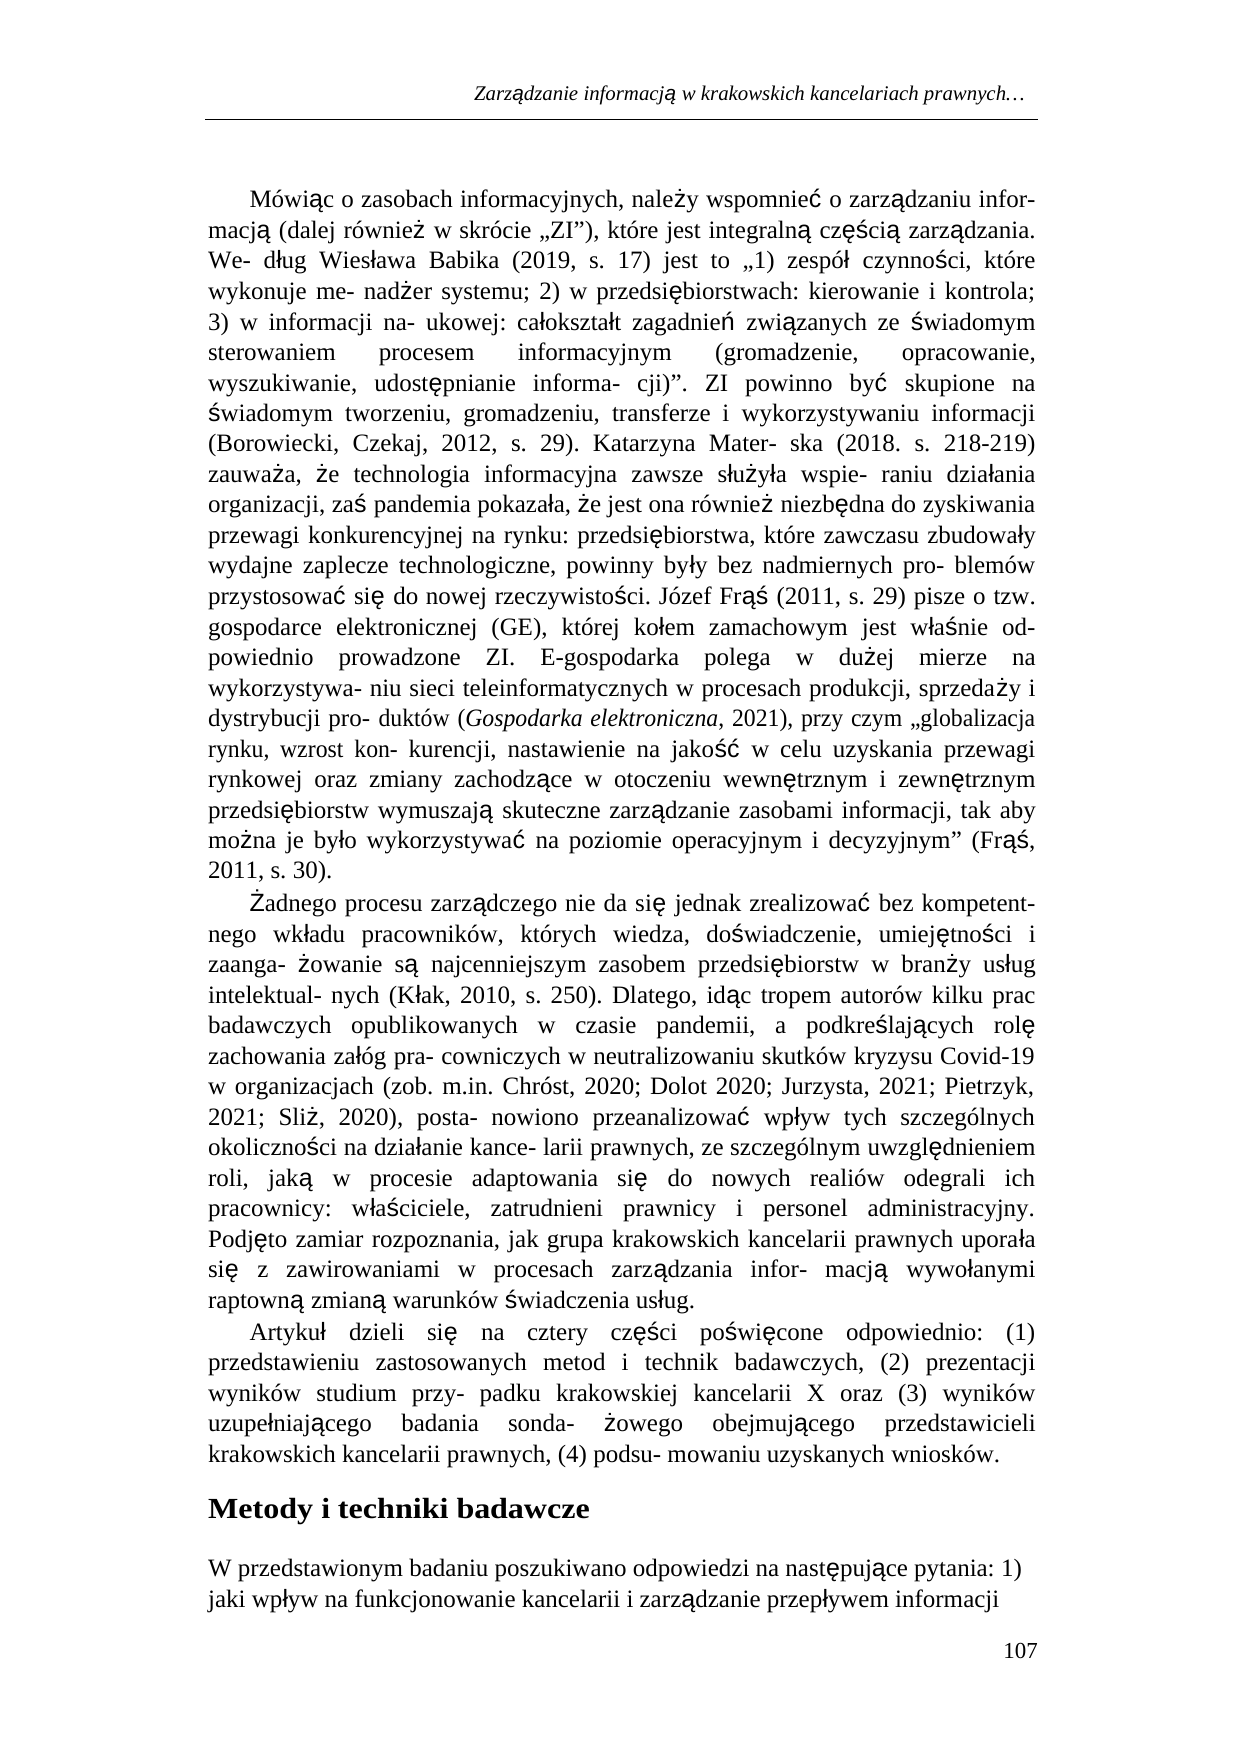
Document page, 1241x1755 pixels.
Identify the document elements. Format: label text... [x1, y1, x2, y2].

text Mówiąc o zasobach informacyjnych, należy wspomnieć o zarządzaniu infor- macją (dalej również w skrócie „ZI”), które jest integralną częścią zarządzania. We- dług Wiesława Babika (2019, s. 17) jest to „1) zespół czynności, które wykonuje me- nadżer systemu; 2) w przedsiębiorstwach: kierowanie i kontrola; 3) w informacji na- ukowej: całokształt zagadnień związanych ze świadomym sterowaniem procesem informacyjnym (gromadzenie, opracowanie, wyszukiwanie, udostępnianie informa- cji)”. ZI powinno być skupione na świadomym tworzeniu, gromadzeniu, transferze i wykorzystywaniu informacji (Borowiecki, Czekaj, 2012, s. 29). Katarzyna Mater- ska (2018. s. 218-219) zauważa, że technologia informacyjna zawsze służyła wspie- raniu działania organizacji, zaś pandemia pokazała, że jest ona również niezbędna do zyskiwania przewagi konkurencyjnej na rynku: przedsiębiorstwa, które zawczasu zbudowały wydajne zaplecze technologiczne, powinny były bez nadmiernych pro- blemów przystosować się do nowej rzeczywistości. Józef Frąś (2011, s. 29) pisze o tzw. gospodarce elektronicznej (GE), której kołem zamachowym jest właśnie od- powiednio prowadzone ZI. E-gospodarka polega w dużej mierze na wykorzystywa- niu sieci teleinformatycznych w procesach produkcji, sprzedaży i dystrybucji pro- duktów (Gospodarka elektroniczna, 2021), przy czym „globalizacja rynku, wzrost kon- kurencji, nastawienie na jakość w celu uzyskania przewagi rynkowej oraz zmiany zachodzące w otoczeniu wewnętrznym i zewnętrznym przedsiębiorstw wymuszają skuteczne zarządzanie zasobami informacji, tak aby można je było wykorzystywać na poziomie operacyjnym i decyzyjnym” (Frąś, 2011, s. 30). [208, 184, 1036, 884]
subtitle Metody i techniki badawcze [208, 1492, 1241, 1525]
text Zarządzanie informacją w krakowskich kancelariach prawnych… [474, 81, 1241, 105]
text Artykuł dzieli się na cztery części poświęcone odpowiednio: (1) przedstawieniu zastosowanych metod i technik badawczych, (2) prezentacji wyników studium przy- padku krakowskiej kancelarii X oraz (3) wyników uzupełniającego badania sonda- żowego obejmującego przedstawicieli krakowskich kancelarii prawnych, (4) podsu- mowaniu uzyskanych wniosków. [208, 1317, 1036, 1467]
text Żadnego procesu zarządczego nie da się jednak zrealizować bez kompetent- nego wkładu pracowników, których wiedza, doświadczenie, umiejętności i zaanga- żowanie są najcenniejszym zasobem przedsiębiorstw w branży usług intelektual- nych (Kłak, 2010, s. 250). Dlatego, idąc tropem autorów kilku prac badawczych opublikowanych w czasie pandemii, a podkreślających rolę zachowania załóg pra- cowniczych w neutralizowaniu skutków kryzysu Covid-19 w organizacjach (zob. m.in. Chróst, 2020; Dolot 2020; Jurzysta, 2021; Pietrzyk, 2021; Sliż, 2020), posta- nowiono przeanalizować wpływ tych szczególnych okoliczności na działanie kance- larii prawnych, ze szczególnym uwzględnieniem roli, jaką w procesie adaptowania się do nowych realiów odegrali ich pracownicy: właściciele, zatrudnieni prawnicy i personel administracyjny. Podjęto zamiar rozpoznania, jak grupa krakowskich kancelarii prawnych uporała się z zawirowaniami w procesach zarządzania infor- macją wywołanymi raptowną zmianą warunków świadczenia usług. [208, 888, 1036, 1313]
text W przedstawionym badaniu poszukiwano odpowiedzi na następujące pytania: 1) jaki wpływ na funkcjonowanie kancelarii i zarządzanie przepływem informacji [208, 1553, 1039, 1612]
